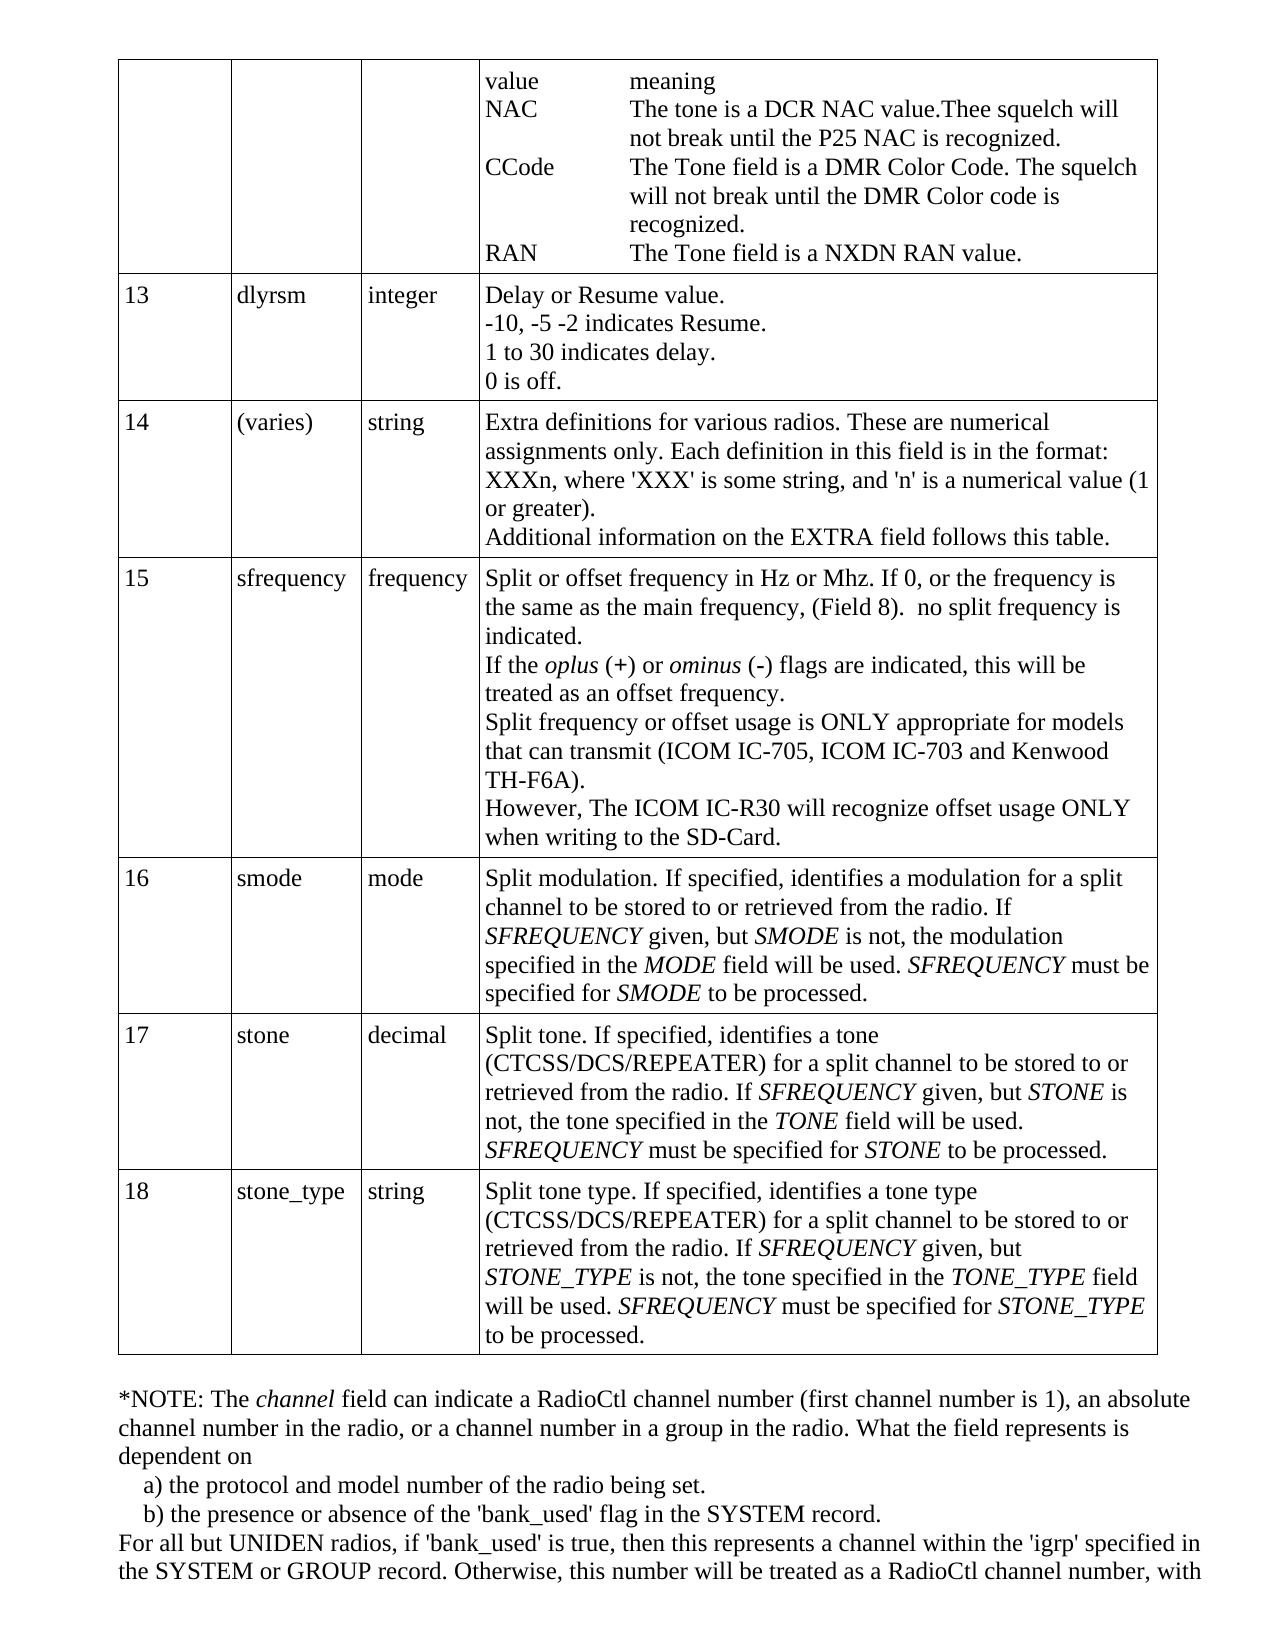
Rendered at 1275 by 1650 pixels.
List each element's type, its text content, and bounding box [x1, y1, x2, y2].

table_cell Split tone type. If specified, identifies a tone type (CTCSS/DCS/REPEATER) for a split channel to be stored to or retrieved from the radio. If SFREQUENCY given, but STONE_TYPE is not, the tone specified in the TONE_TYPE field will be used. SFREQUENCY must be specified for STONE_TYPE to be processed. [480, 1170, 1157, 1354]
table_cell [362, 60, 479, 273]
table_cell 13 [119, 274, 231, 400]
table_header meaning [629, 66, 1151, 94]
table_cell stone [232, 1014, 361, 1169]
table_cell 15 [119, 558, 231, 857]
table_cell Split or offset frequency in Hz or Mhz. If 0, or the frequency is the same as the main frequency, (Field 8). no split frequency is indicated. If the oplus (+) or ominus (-) flags are indicated, this will be treated as an offset frequency. Split frequency or offset usage is ONLY appropriate for models that can transmit (ICOM IC-705, ICOM IC-703 and Kenwood TH-F6A). However, The ICOM IC-R30 will recognize offset usage ONLY when writing to the SD-Card. [480, 558, 1157, 857]
table_cell [480, 60, 1157, 273]
table_cell stone_type [232, 1170, 361, 1354]
table_cell [232, 60, 361, 273]
table_cell Split tone. If specified, identifies a tone (CTCSS/DCS/REPEATER) for a split channel to be stored to or retrieved from the radio. If SFREQUENCY given, but STONE is not, the tone specified in the TONE field will be used. SFREQUENCY must be specified for STONE to be processed. [480, 1014, 1157, 1169]
table_cell 18 [119, 1170, 231, 1354]
table_cell CCode [485, 152, 629, 238]
table_cell NAC [485, 95, 629, 152]
table_cell RAN [485, 238, 629, 267]
table_cell frequency [362, 558, 479, 857]
table_cell The Tone field is a DMR Color Code. The squelch will not break until the DMR Color code is recognized. [629, 152, 1151, 238]
table_cell smode [232, 858, 361, 1013]
table_cell dlyrsm [232, 274, 361, 400]
table_cell string [362, 401, 479, 557]
table_cell integer [362, 274, 479, 400]
text *NOTE: The channel field can indicate a RadioCtl channel number (first channel number is 1), an absolute channel number in the radio, or a channel number in a group in the radio. What the field represents is dependent on a) the protocol and model number of the radio being set. b) the presence or absence of the 'bank_used' flag in the SYSTEM record. For all but UNIDEN radios, if 'bank_used' is true, then this represents a channel within the 'igrp' specified in the SYSTEM or GROUP record. Otherwise, this number will be treated as a RadioCtl channel number, with [118, 1384, 1216, 1585]
table_cell 16 [119, 858, 231, 1013]
table_cell The tone is a DCR NAC value.Thee squelch will not break until the P25 NAC is recognized. [629, 95, 1151, 152]
table_header value [485, 66, 629, 94]
table_cell [119, 60, 231, 273]
table_cell string [362, 1170, 479, 1354]
table_cell The Tone field is a NXDN RAN value. [629, 238, 1151, 267]
table_cell sfrequency [232, 558, 361, 857]
table_cell 17 [119, 1014, 231, 1169]
table_cell Extra definitions for various radios. These are numerical assignments only. Each definition in this field is in the format: XXXn, where 'XXX' is some string, and 'n' is a numerical value (1 or greater). Additional information on the EXTRA field follows this table. [480, 401, 1157, 557]
table_cell mode [362, 858, 479, 1013]
table_cell Delay or Resume value. -10, -5 -2 indicates Resume. 1 to 30 indicates delay. 0 is off. [480, 274, 1157, 400]
table_cell 14 [119, 401, 231, 557]
table_cell Split modulation. If specified, identifies a modulation for a split channel to be stored to or retrieved from the radio. If SFREQUENCY given, but SMODE is not, the modulation specified in the MODE field will be used. SFREQUENCY must be specified for SMODE to be processed. [480, 858, 1157, 1013]
table_cell (varies) [232, 401, 361, 557]
table_cell decimal [362, 1014, 479, 1169]
